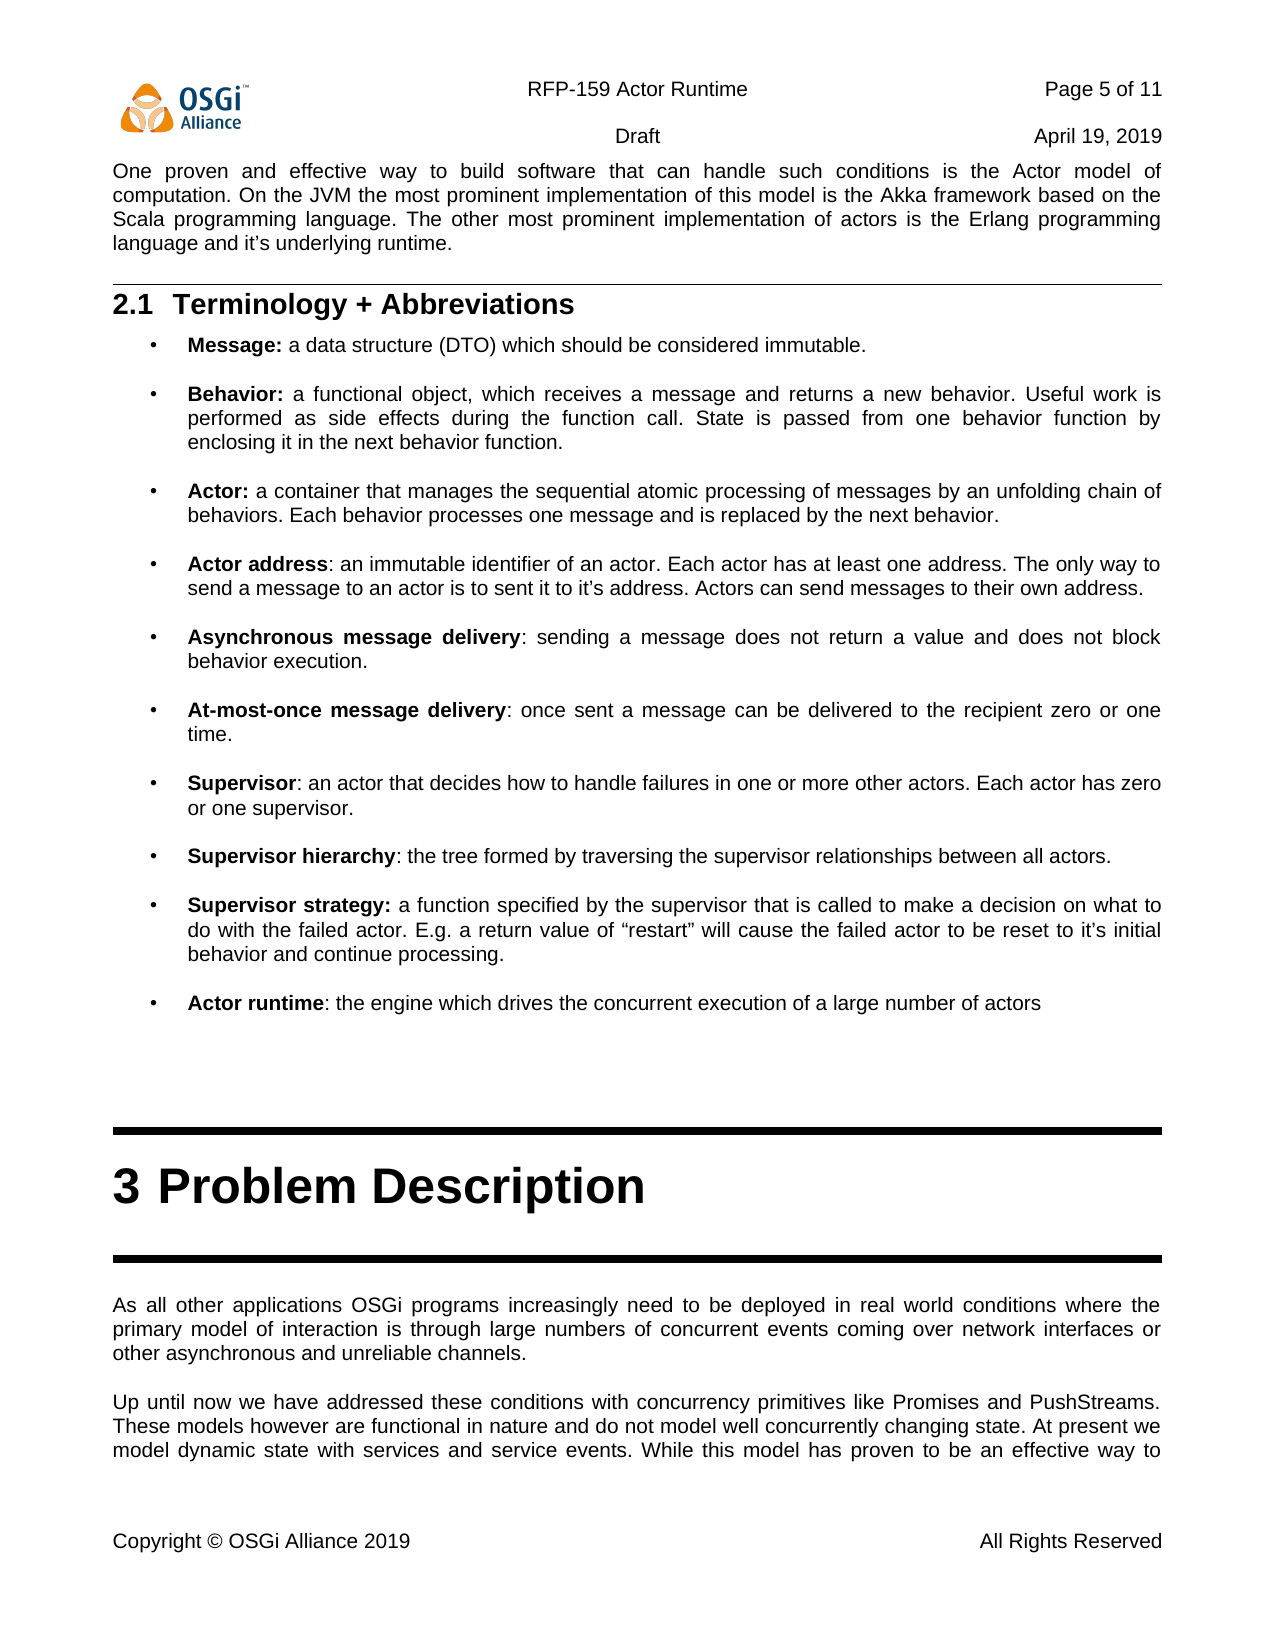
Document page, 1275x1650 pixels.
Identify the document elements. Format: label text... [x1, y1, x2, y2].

list Asynchronous message delivery: sending a message does not return a value and does not block behavior execution. [150, 625, 1162, 673]
list Actor: a container that manages the sequential atomic processing of messages by an unfolding chain of behaviors. Each behavior processes one message and is replaced by the next behavior. [150, 479, 1162, 527]
picture [113, 76, 257, 140]
list Message: a data structure (DTO) which should be considered immutable. [150, 333, 1162, 357]
text One proven and effective way to build software that can handle such conditions is the Actor model of computation. On the JVM the most prominent implementation of this model is the Akka framework based on the Scala programming language. The other most prominent implementation of actors is the Erlang programming language and it’s underlying runtime. [112, 159, 1162, 255]
list Supervisor hierarchy: the tree formed by traversing the supervisor relationships between all actors. [150, 844, 1162, 868]
list Supervisor: an actor that decides how to handle failures in one or more other actors. Each actor has zero or one supervisor. [150, 771, 1162, 819]
subtitle Problem Description [112, 1128, 1162, 1263]
text As all other applications OSGi programs increasingly need to be deployed in real world conditions where the primary model of interaction is through large numbers of concurrent events coming over network interfaces or other asynchronous and unreliable channels. [112, 1293, 1162, 1364]
list Actor runtime: the engine which drives the concurrent execution of a large number of actors [150, 990, 1162, 1014]
list Supervisor strategy: a function specified by the supervisor that is called to make a decision on what to do with the failed actor. E.g. a return value of “restart” will cause the failed actor to be reset to it’s initial behavior and continue processing. [150, 893, 1162, 965]
subtitle Terminology + Abbreviations [112, 285, 1162, 321]
list Actor address: an immutable identifier of an actor. Each actor has at least one address. The only way to send a message to an actor is to sent it to it’s address. Actors can send messages to their own address. [150, 552, 1162, 600]
text Up until now we have addressed these conditions with concurrency primitives like Promises and PushStreams. These models however are functional in nature and do not model well concurrently changing state. At present we model dynamic state with services and service events. While this model has proven to be an effective way to [112, 1389, 1162, 1461]
list At-most-once message delivery: once sent a message can be delivered to the recipient zero or one time. [150, 698, 1162, 746]
list Behavior: a functional object, which receives a message and returns a new behavior. Useful work is performed as side effects during the function call. State is passed from one behavior function by enclosing it in the next behavior function. [150, 382, 1162, 454]
